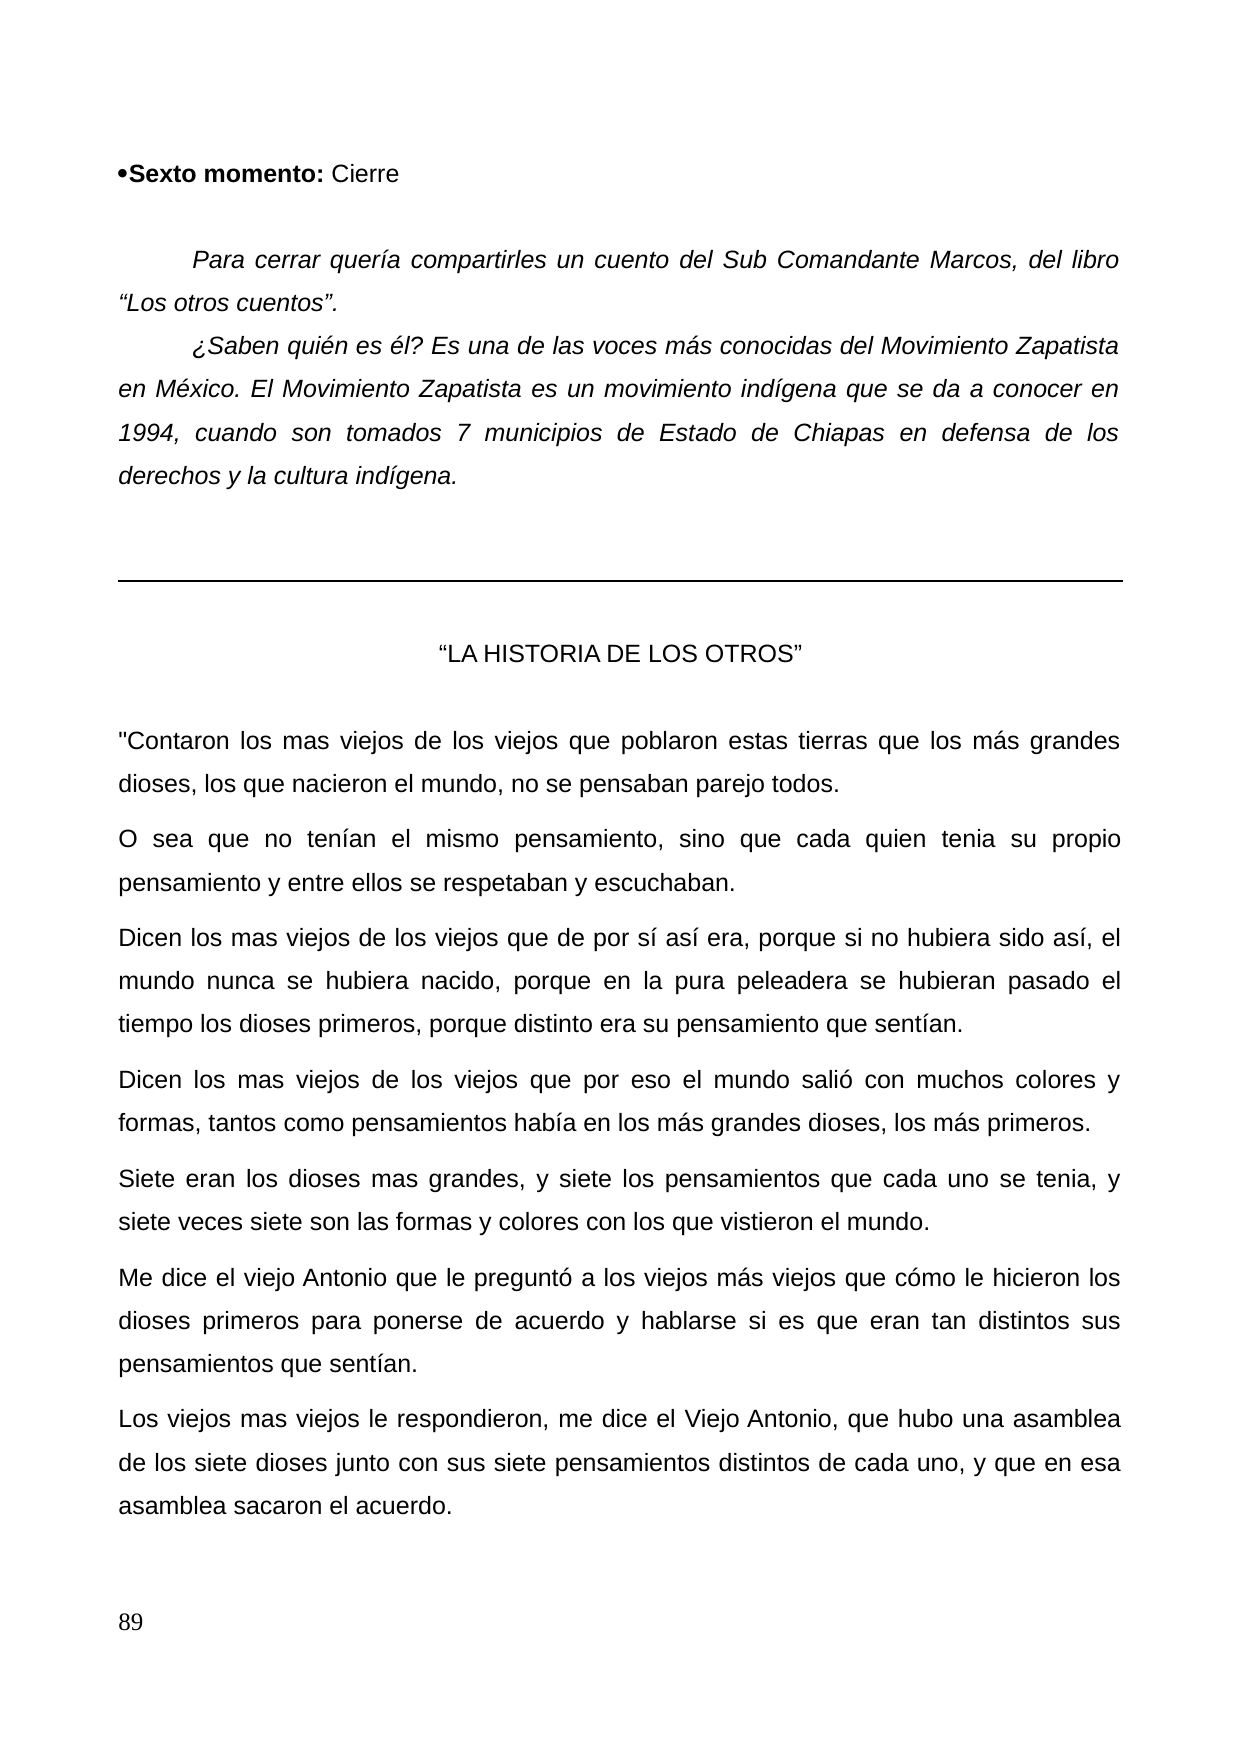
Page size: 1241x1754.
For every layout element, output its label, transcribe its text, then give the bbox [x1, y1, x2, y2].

text Para cerrar quería compartirles un cuento del Sub Comandante Marcos, del libro “Los otros cuentos”. [118, 245, 1123, 317]
text Siete eran los dioses mas grandes, y siete los pensamientos que cada uno se tenia, y siete veces siete son las formas y colores con los que vistieron el mundo. [118, 1164, 1123, 1236]
list Sexto momento: Cierre [118, 159, 1123, 188]
text Los viejos mas viejos le respondieron, me dice el Viejo Antonio, que hubo una asamblea de los siete dioses junto con sus siete pensamientos distintos de cada uno, y que en esa asamblea sacaron el acuerdo. [118, 1404, 1123, 1519]
text Dicen los mas viejos de los viejos que por eso el mundo salió con muchos colores y formas, tantos como pensamientos había en los más grandes dioses, los más primeros. [118, 1065, 1123, 1137]
text O sea que no tenían el mismo pensamiento, sino que cada quien tenia su propio pensamiento y entre ellos se respetaban y escuchaban. [118, 824, 1123, 896]
text Dicen los mas viejos de los viejos que de por sí así era, porque si no hubiera sido así, el mundo nunca se hubiera nacido, porque en la pura peleadera se hubieran pasado el tiempo los dioses primeros, porque distinto era su pensamiento que sentían. [118, 923, 1123, 1038]
text “LA HISTORIA DE LOS OTROS” [118, 639, 1123, 668]
text "Contaron los mas viejos de los viejos que poblaron estas tierras que los más grandes dioses, los que nacieron el mundo, no se pensaban parejo todos. [118, 726, 1123, 798]
text Me dice el viejo Antonio que le preguntó a los viejos más viejos que cómo le hicieron los dioses primeros para ponerse de acuerdo y hablarse si es que eran tan distintos sus pensamientos que sentían. [118, 1263, 1123, 1378]
text ¿Saben quién es él? Es una de las voces más conocidas del Movimiento Zapatista en México. El Movimiento Zapatista es un movimiento indígena que se da a conocer en 1994, cuando son tomados 7 municipios de Estado de Chiapas en defensa de los derechos y la cultura indígena. [118, 331, 1123, 489]
